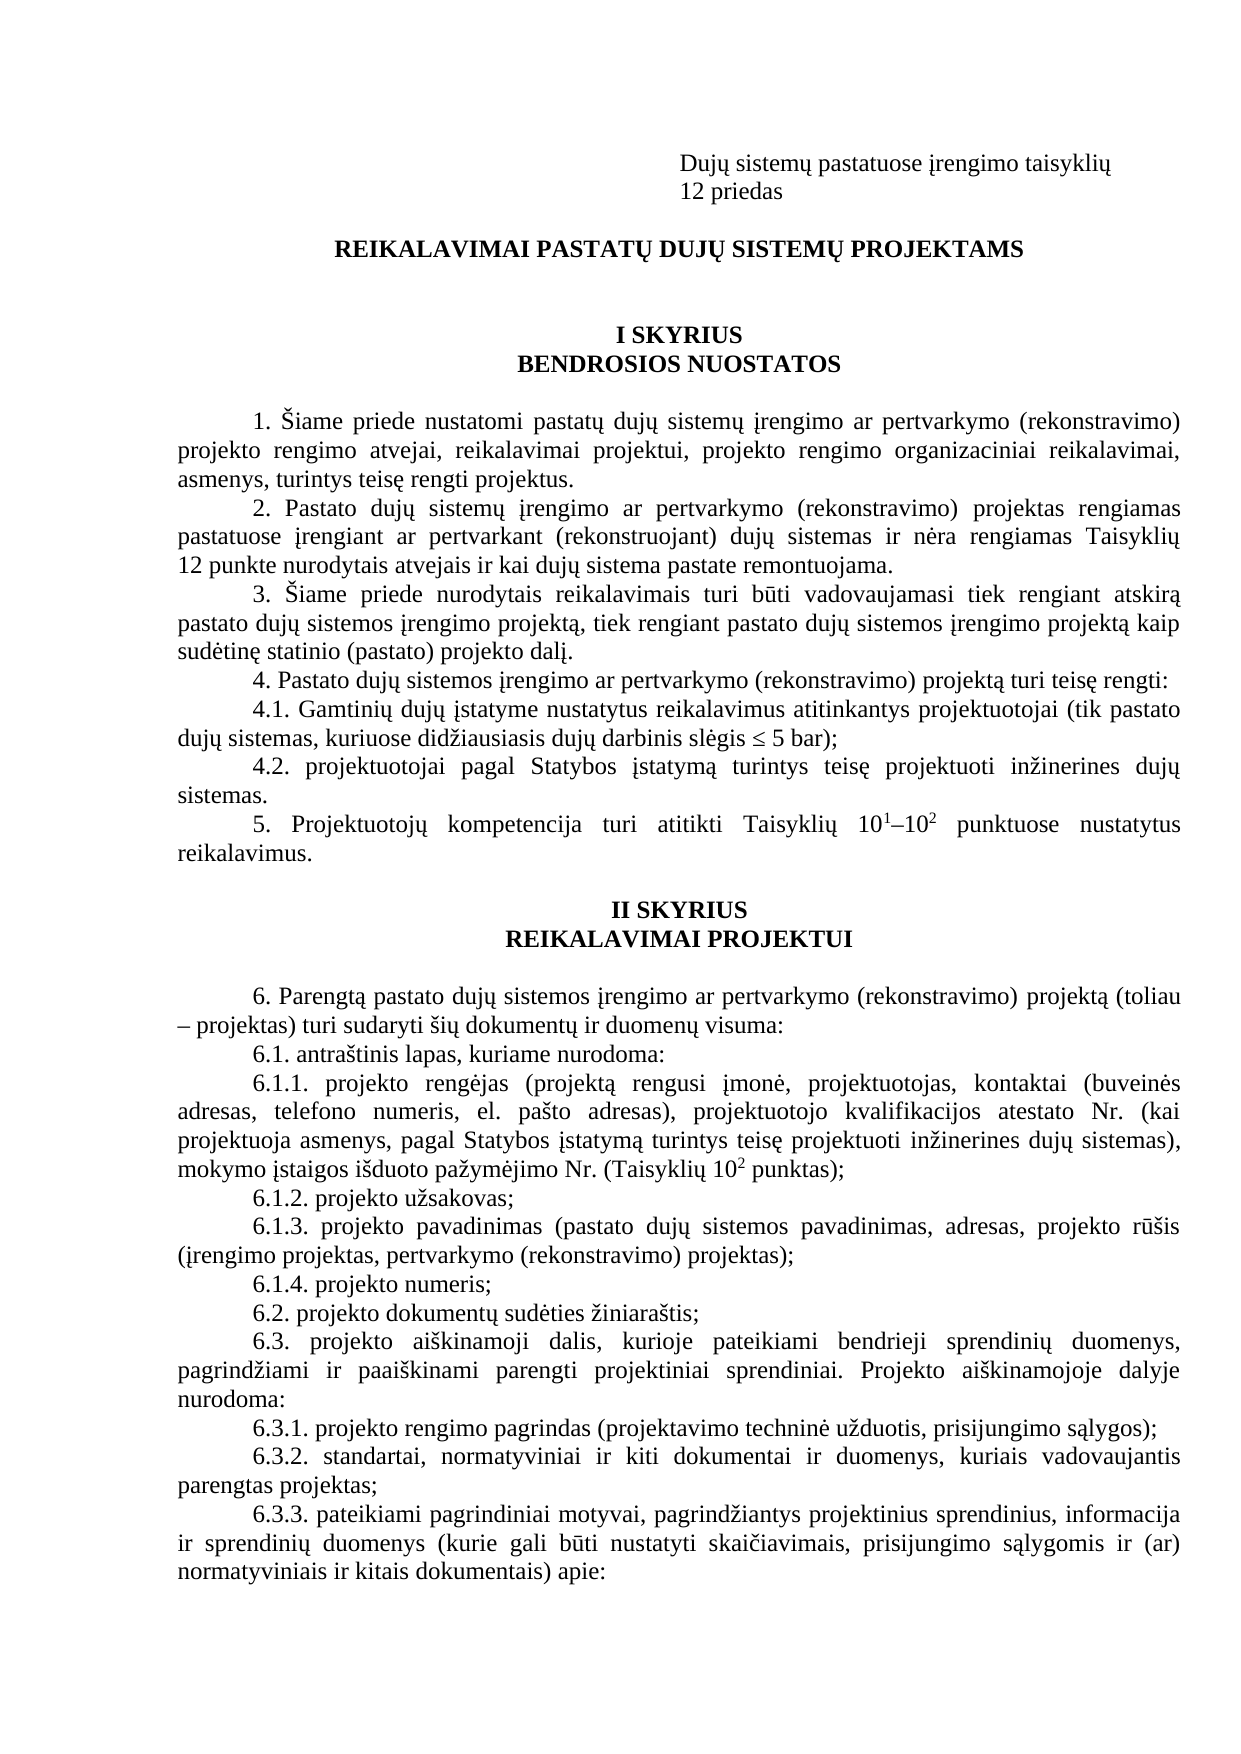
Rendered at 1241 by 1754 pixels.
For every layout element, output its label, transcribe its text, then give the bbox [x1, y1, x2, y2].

text 6.1.1. projekto rengėjas (projektą rengusi įmonė, projektuotojas, kontaktai (buveinės adresas, telefono numeris, el. pašto adresas), projektuotojo kvalifikacijos atestato Nr. (kai projektuoja asmenys, pagal Statybos įstatymą turintys teisę projektuoti inžinerines dujų sistemas), mokymo įstaigos išduoto pažymėjimo Nr. (Taisyklių 102 punktas); [177, 1068, 1181, 1183]
text 6.3.1. projekto rengimo pagrindas (projektavimo techninė užduotis, prisijungimo sąlygos); [177, 1413, 1181, 1441]
text Dujų sistemų pastatuose įrengimo taisyklių [177, 148, 1181, 176]
text I SKYRIUS [177, 320, 1181, 349]
text 4.1. Gamtinių dujų įstatyme nustatytus reikalavimus atitinkantys projektuotojai (tik pastato dujų sistemas, kuriuose didžiausiasis dujų darbinis slėgis ≤ 5 bar); [177, 694, 1181, 751]
text 12 priedas [177, 176, 1181, 205]
text 4. Pastato dujų sistemos įrengimo ar pertvarkymo (rekonstravimo) projektą turi teisę rengti: [177, 665, 1181, 694]
text 6.1.3. projekto pavadinimas (pastato dujų sistemos pavadinimas, adresas, projekto rūšis (įrengimo projektas, pertvarkymo (rekonstravimo) projektas); [177, 1211, 1181, 1269]
text 6.2. projekto dokumentų sudėties žiniaraštis; [177, 1298, 1181, 1326]
text 4.2. projektuotojai pagal Statybos įstatymą turintys teisę projektuoti inžinerines dujų sistemas. [177, 751, 1181, 809]
text 6.3.3. pateikiami pagrindiniai motyvai, pagrindžiantys projektinius sprendinius, informacija ir sprendinių duomenys (kurie gali būti nustatyti skaičiavimais, prisijungimo sąlygomis ir (ar) normatyviniais ir kitais dokumentais) apie: [177, 1499, 1181, 1585]
text 6. Parengtą pastato dujų sistemos įrengimo ar pertvarkymo (rekonstravimo) projektą (toliau – projektas) turi sudaryti šių dokumentų ir duomenų visuma: [177, 981, 1181, 1039]
text 6.3.2. standartai, normatyviniai ir kiti dokumentai ir duomenys, kuriais vadovaujantis parengtas projektas; [177, 1441, 1181, 1499]
text 6.1.4. projekto numeris; [177, 1269, 1181, 1298]
text 5. Projektuotojų kompetencija turi atitikti Taisyklių 101–102 punktuose nustatytus reikalavimus. [177, 809, 1181, 866]
text REIKALAVIMAI PASTATŲ DUJŲ SISTEMŲ PROJEKTAMS [177, 234, 1181, 263]
text 1. Šiame priede nustatomi pastatų dujų sistemų įrengimo ar pertvarkymo (rekonstravimo) projekto rengimo atvejai, reikalavimai projektui, projekto rengimo organizaciniai reikalavimai, asmenys, turintys teisę rengti projektus. [177, 406, 1181, 493]
text II SKYRIUS [177, 895, 1181, 924]
text REIKALAVIMAI PROJEKTUI [177, 924, 1181, 953]
text 6.1. antraštinis lapas, kuriame nurodoma: [177, 1039, 1181, 1068]
text BENDROSIOS NUOSTATOS [177, 349, 1181, 378]
text 2. Pastato dujų sistemų įrengimo ar pertvarkymo (rekonstravimo) projektas rengiamas pastatuose įrengiant ar pertvarkant (rekonstruojant) dujų sistemas ir nėra rengiamas Taisyklių 12 punkte nurodytais atvejais ir kai dujų sistema pastate remontuojama. [177, 493, 1181, 579]
text 6.3. projekto aiškinamoji dalis, kurioje pateikiami bendrieji sprendinių duomenys, pagrindžiami ir paaiškinami parengti projektiniai sprendiniai. Projekto aiškinamojoje dalyje nurodoma: [177, 1326, 1181, 1413]
text 6.1.2. projekto užsakovas; [177, 1183, 1181, 1211]
text 3. Šiame priede nurodytais reikalavimais turi būti vadovaujamasi tiek rengiant atskirą pastato dujų sistemos įrengimo projektą, tiek rengiant pastato dujų sistemos įrengimo projektą kaip sudėtinę statinio (pastato) projekto dalį. [177, 579, 1181, 665]
